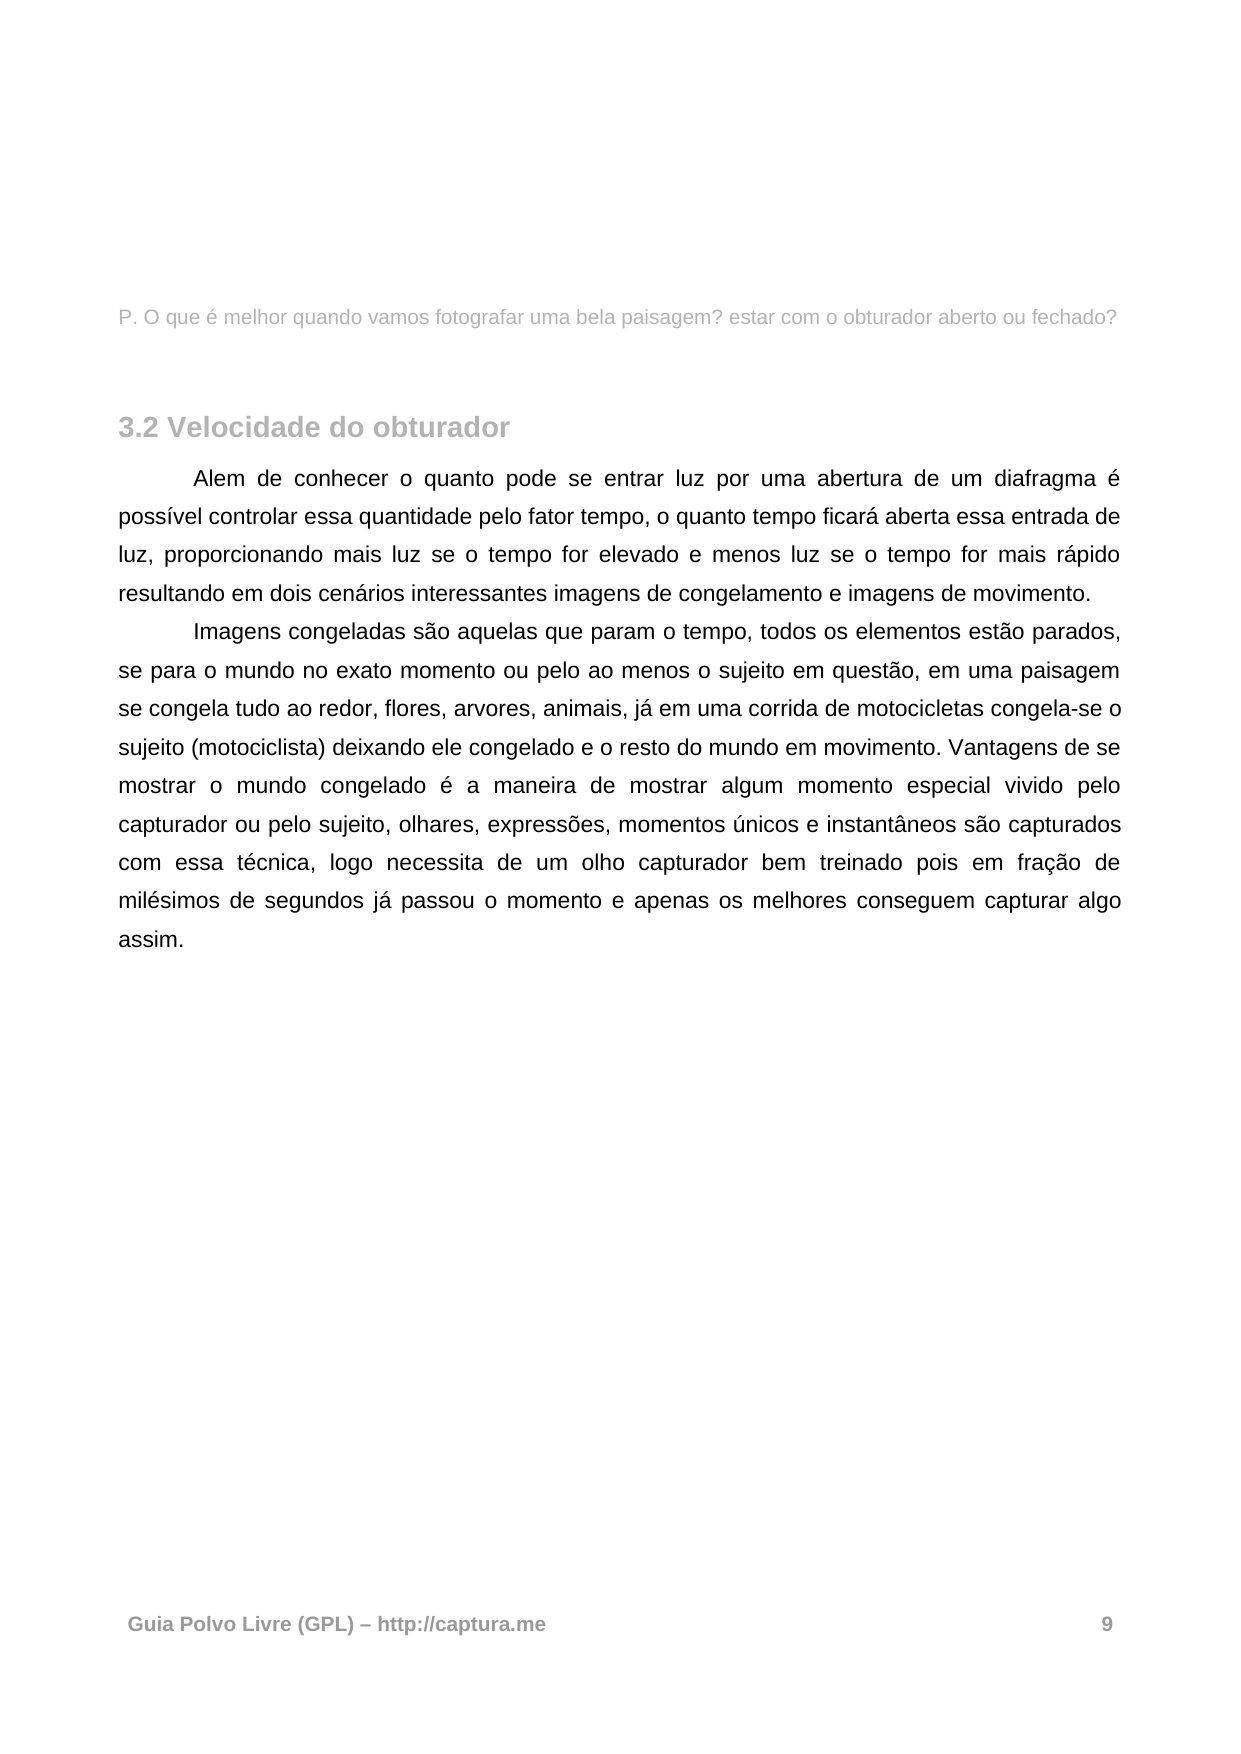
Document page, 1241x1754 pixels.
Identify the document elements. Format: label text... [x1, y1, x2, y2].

text Imagens congeladas são aquelas que param o tempo, todos os elementos estão parados, se para o mundo no exato momento ou pelo ao menos o sujeito em questão, em uma paisagem se congela tudo ao redor, flores, arvores, animais, já em uma corrida de motocicletas congela-se o sujeito (motociclista) deixando ele congelado e o resto do mundo em movimento. Vantagens de se mostrar o mundo congelado é a maneira de mostrar algum momento especial vivido pelo capturador ou pelo sujeito, olhares, expressões, momentos únicos e instantâneos são capturados com essa técnica, logo necessita de um olho capturador bem treinado pois em fração de milésimos de segundos já passou o momento e apenas os melhores conseguem capturar algo assim. [118, 619, 1122, 952]
subtitle 3.2 Velocidade do obturador [118, 411, 1122, 443]
text P. O que é melhor quando vamos fotografar uma bela paisagem? estar com o obturador aberto ou fechado? [118, 305, 1122, 328]
text Alem de conhecer o quanto pode se entrar luz por uma abertura de um diafragma é possível controlar essa quantidade pelo fator tempo, o quanto tempo ficará aberta essa entrada de luz, proporcionando mais luz se o tempo for elevado e menos luz se o tempo for mais rápido resultando em dois cenários interessantes imagens de congelamento e imagens de movimento. [118, 465, 1122, 606]
